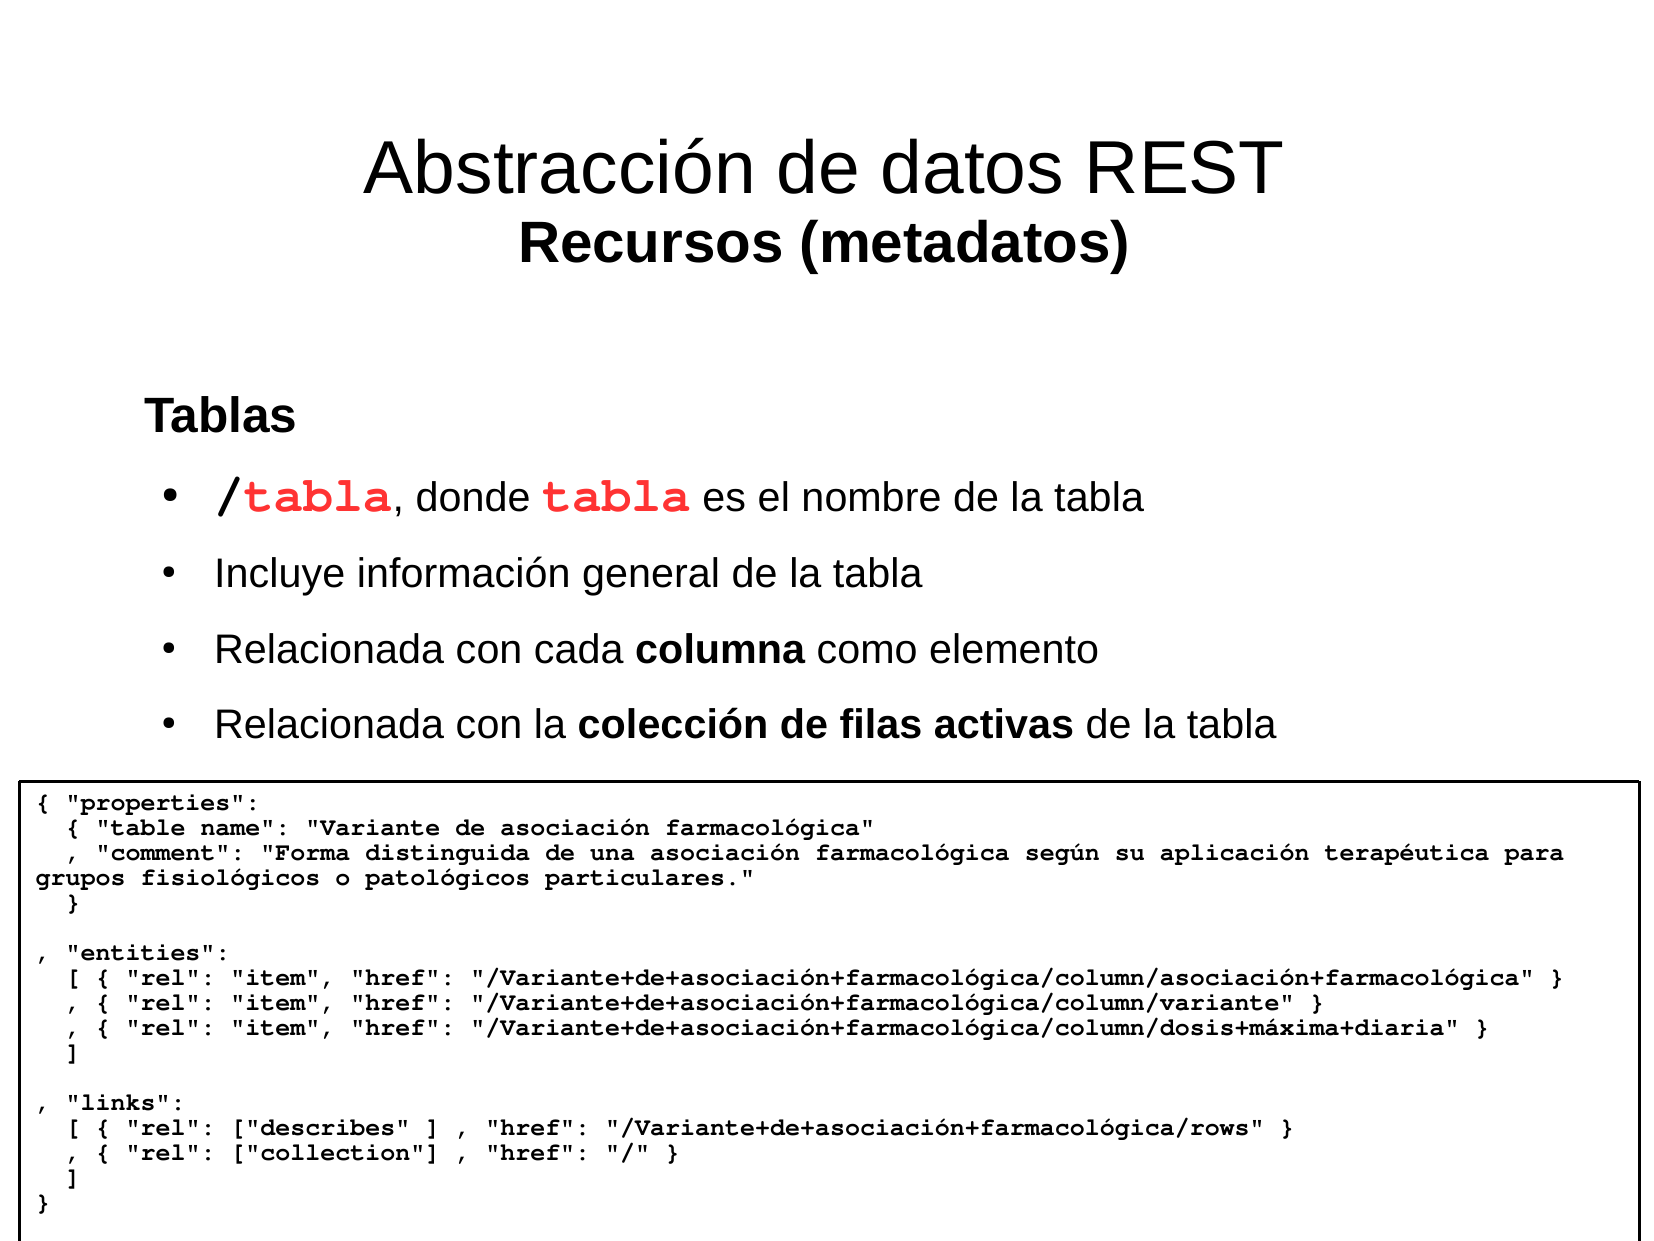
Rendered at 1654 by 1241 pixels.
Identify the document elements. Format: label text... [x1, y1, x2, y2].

title Abstracción de datos REST Recursos (metadatos) [80, 96, 1569, 304]
text_box { "properties": { "table name": "Variante de asociación farmacológica" , "comment": "Forma distinguida de una asociación farmacológica según su aplicación terapéutica para grupos fisiológicos o patológicos particulares." } , "entities": [ { "rel": "item", "href": "/Variante+de+asociación+farmacológica/column/asociación+farmacológica" } , { "rel": "item", "href": "/Variante+de+asociación+farmacológica/column/variante" } , { "rel": "item", "href": "/Variante+de+asociación+farmacológica/column/dosis+máxima+diaria" } ] , "links": [ { "rel": ["describes" ] , "href": "/Variante+de+asociación+farmacológica/rows" } , { "rel": ["collection"] , "href": "/" } ] } [19, 781, 1640, 1225]
list Tablas /tabla, donde tabla es el nombre de la tabla Incluye información general de la tabla Relacionada con cada columna como elemento Relacionada con la colección de filas activas de la tabla [144, 297, 1525, 751]
